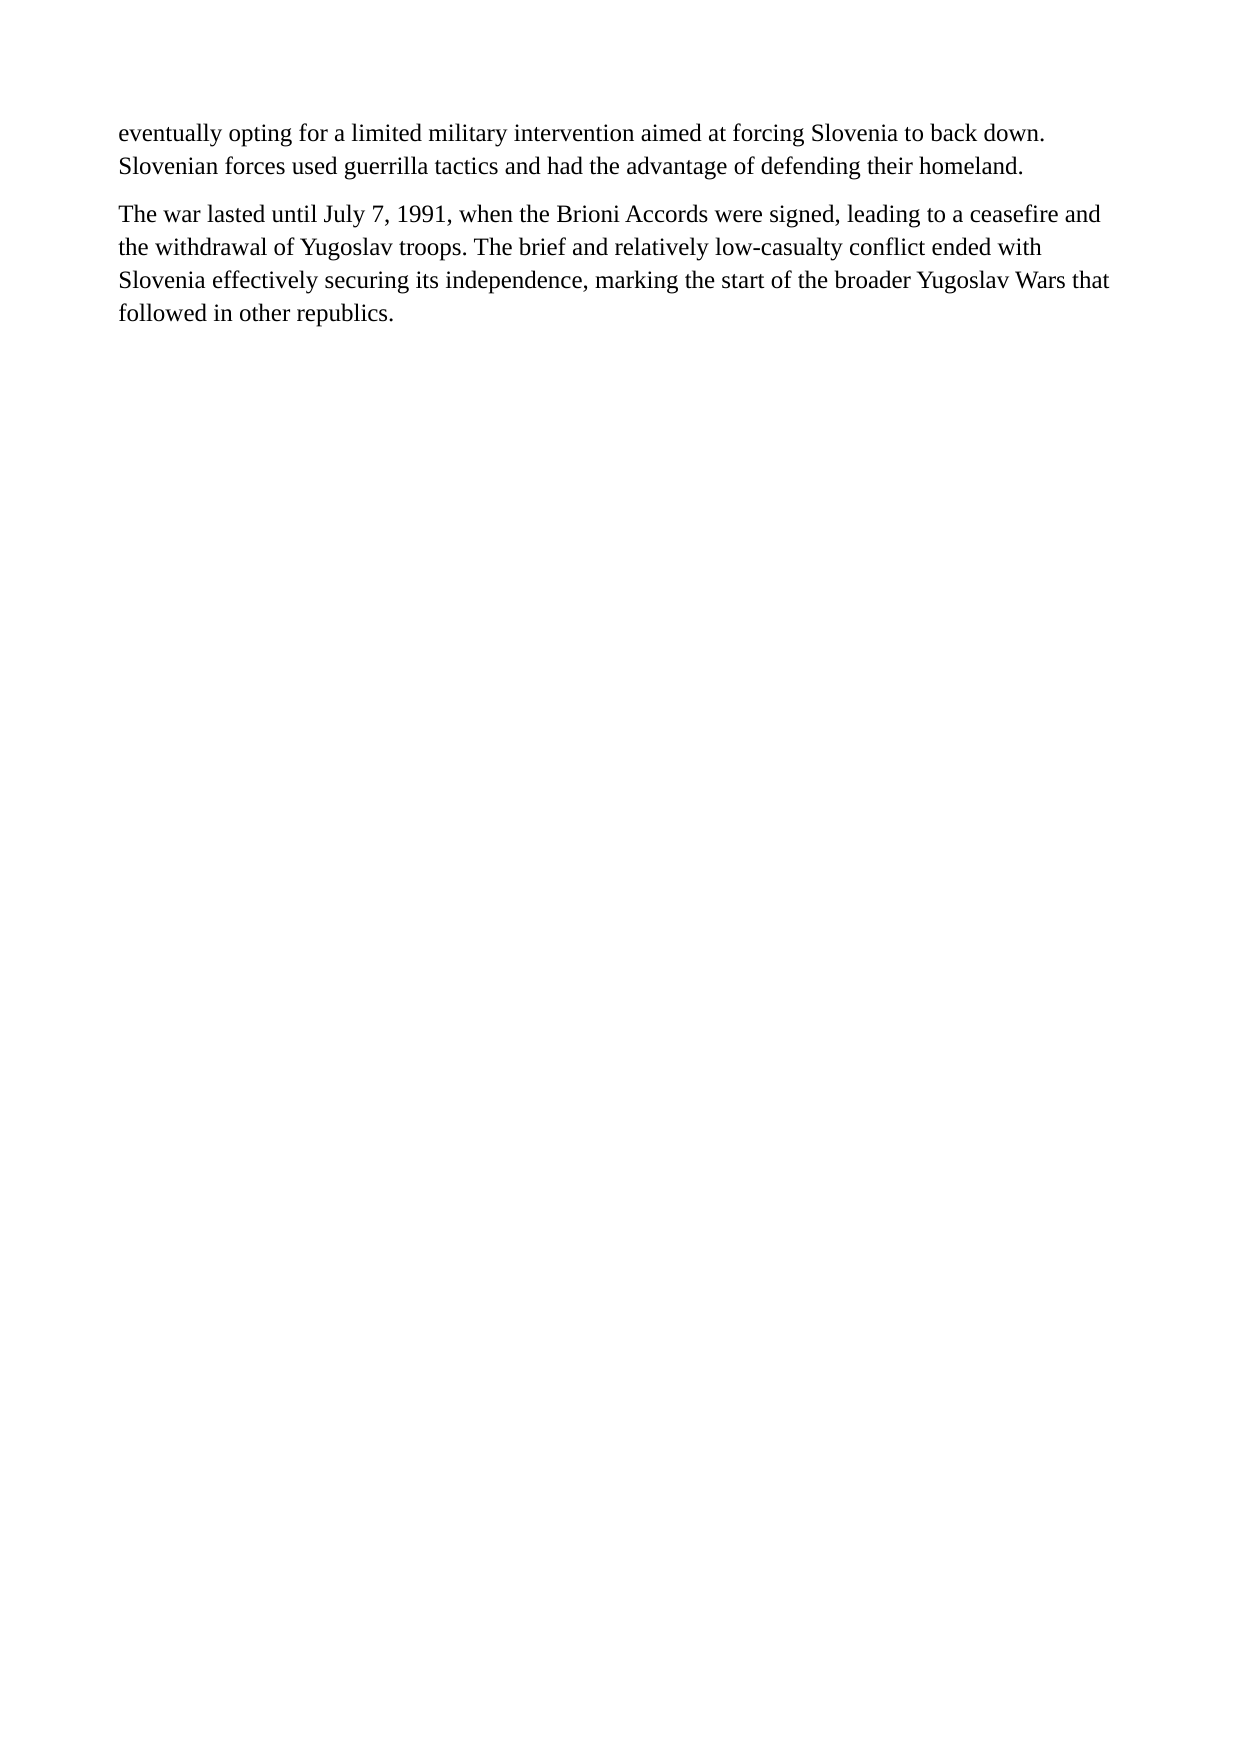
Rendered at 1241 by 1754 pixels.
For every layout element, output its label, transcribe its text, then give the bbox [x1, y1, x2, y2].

text eventually opting for a limited military intervention aimed at forcing Slovenia to back down. Slovenian forces used guerrilla tactics and had the advantage of defending their homeland. [118, 118, 1122, 180]
text The war lasted until July 7, 1991, when the Brioni Accords were signed, leading to a ceasefire and the withdrawal of Yugoslav troops. The brief and relatively low-casualty conflict ended with Slovenia effectively securing its independence, marking the start of the broader Yugoslav Wars that followed in other republics. [118, 199, 1122, 327]
